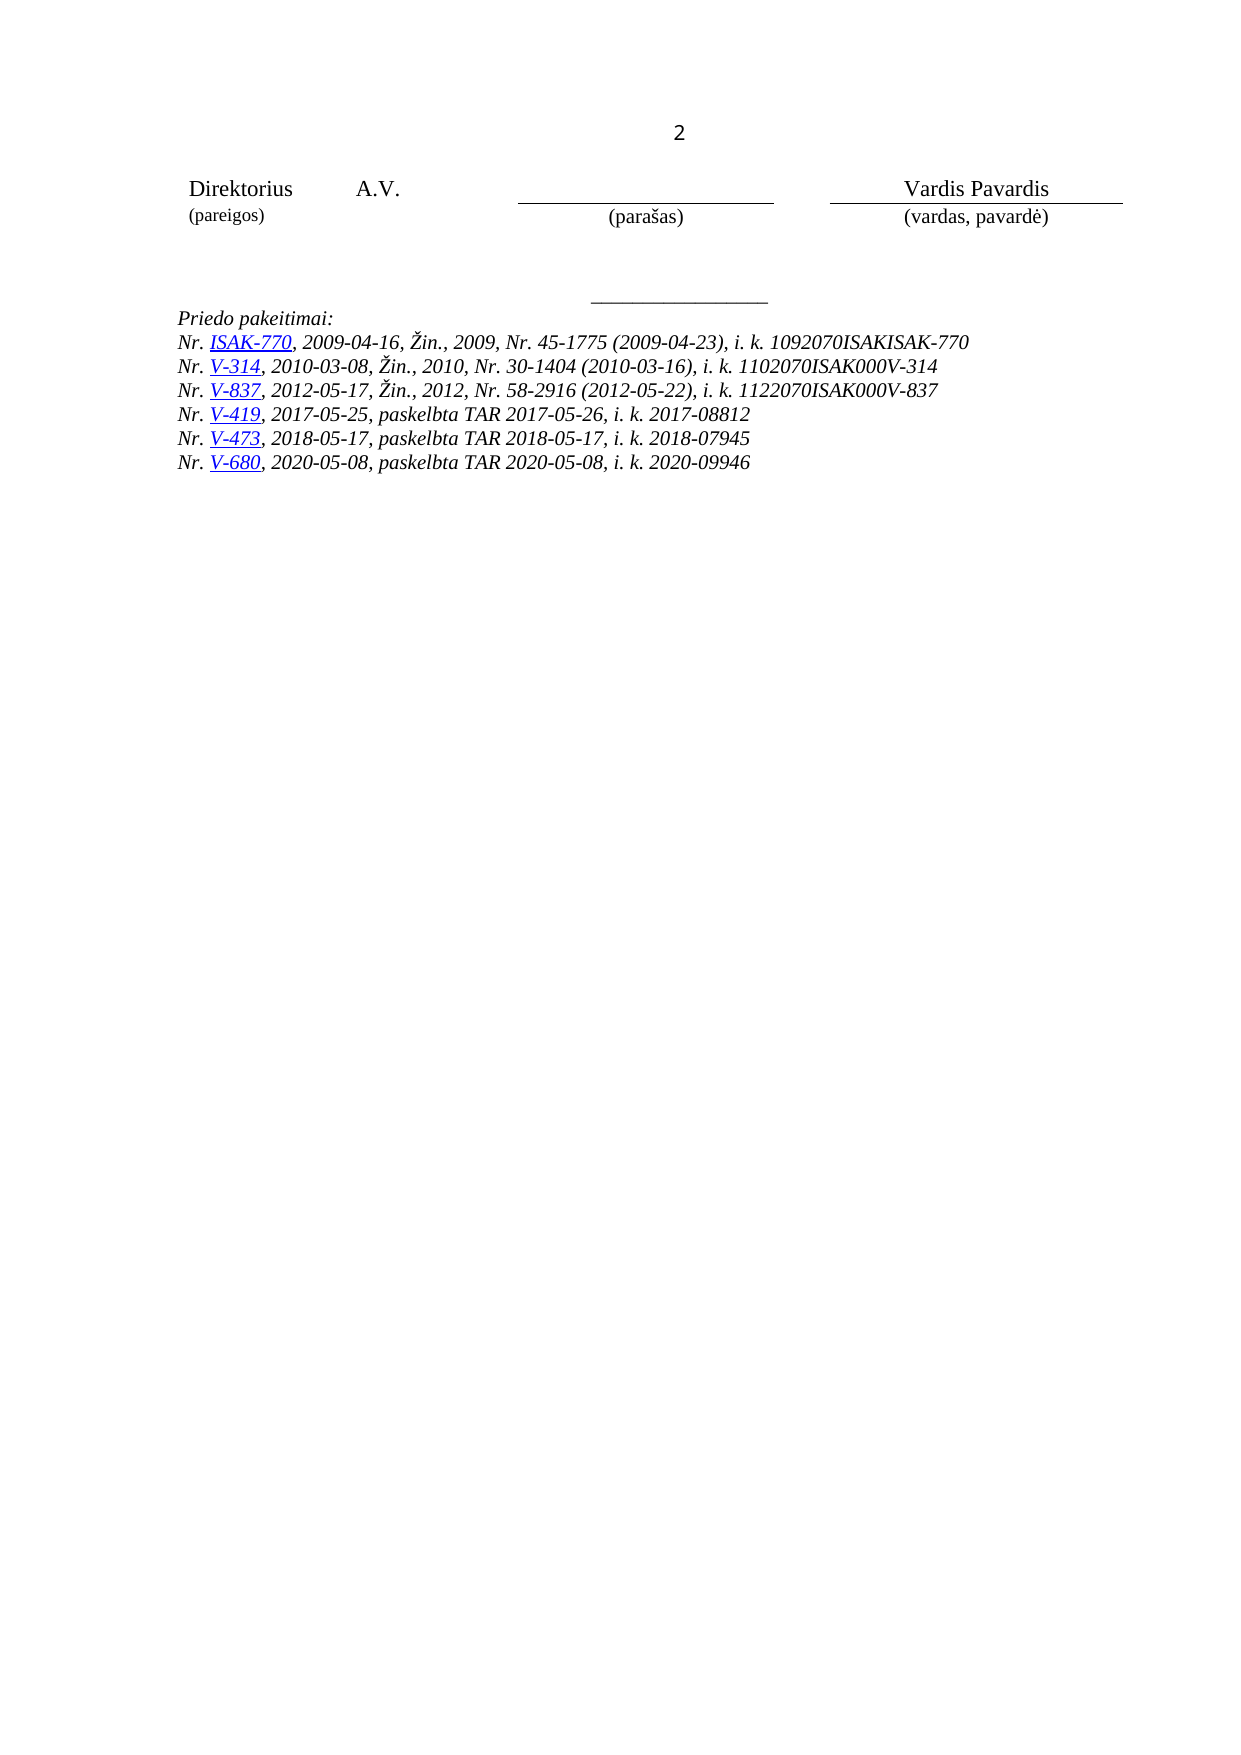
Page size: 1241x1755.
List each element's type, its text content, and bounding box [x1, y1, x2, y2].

text Nr. V-419, 2017-05-25, paskelbta TAR 2017-05-26, i. k. 2017-08812 [177, 402, 1181, 426]
table_header [518, 175, 774, 203]
text _________________ [177, 282, 1181, 306]
table_header Direktorius A.V. [177, 175, 518, 203]
table_cell (pareigos) [177, 203, 518, 250]
text Priedo pakeitimai: [177, 306, 1181, 330]
text Nr. V-314, 2010-03-08, Žin., 2010, Nr. 30-1404 (2010-03-16), i. k. 1102070ISAK000V-314 [177, 354, 1181, 378]
text Nr. V-473, 2018-05-17, paskelbta TAR 2018-05-17, i. k. 2018-07945 [177, 426, 1181, 450]
text Nr. V-680, 2020-05-08, paskelbta TAR 2020-05-08, i. k. 2020-09946 [177, 450, 1181, 474]
table_header Vardis Pavardis [830, 175, 1123, 203]
table_cell (parašas) [518, 204, 774, 250]
text Nr. ISAK-770, 2009-04-16, Žin., 2009, Nr. 45-1775 (2009-04-23), i. k. 1092070ISAKISAK-770 [177, 330, 1181, 354]
text Nr. V-837, 2012-05-17, Žin., 2012, Nr. 58-2916 (2012-05-22), i. k. 1122070ISAK000V-837 [177, 378, 1181, 402]
table_cell [774, 203, 829, 250]
table_header [774, 175, 829, 203]
table_cell (vardas, pavardė) [830, 204, 1123, 250]
